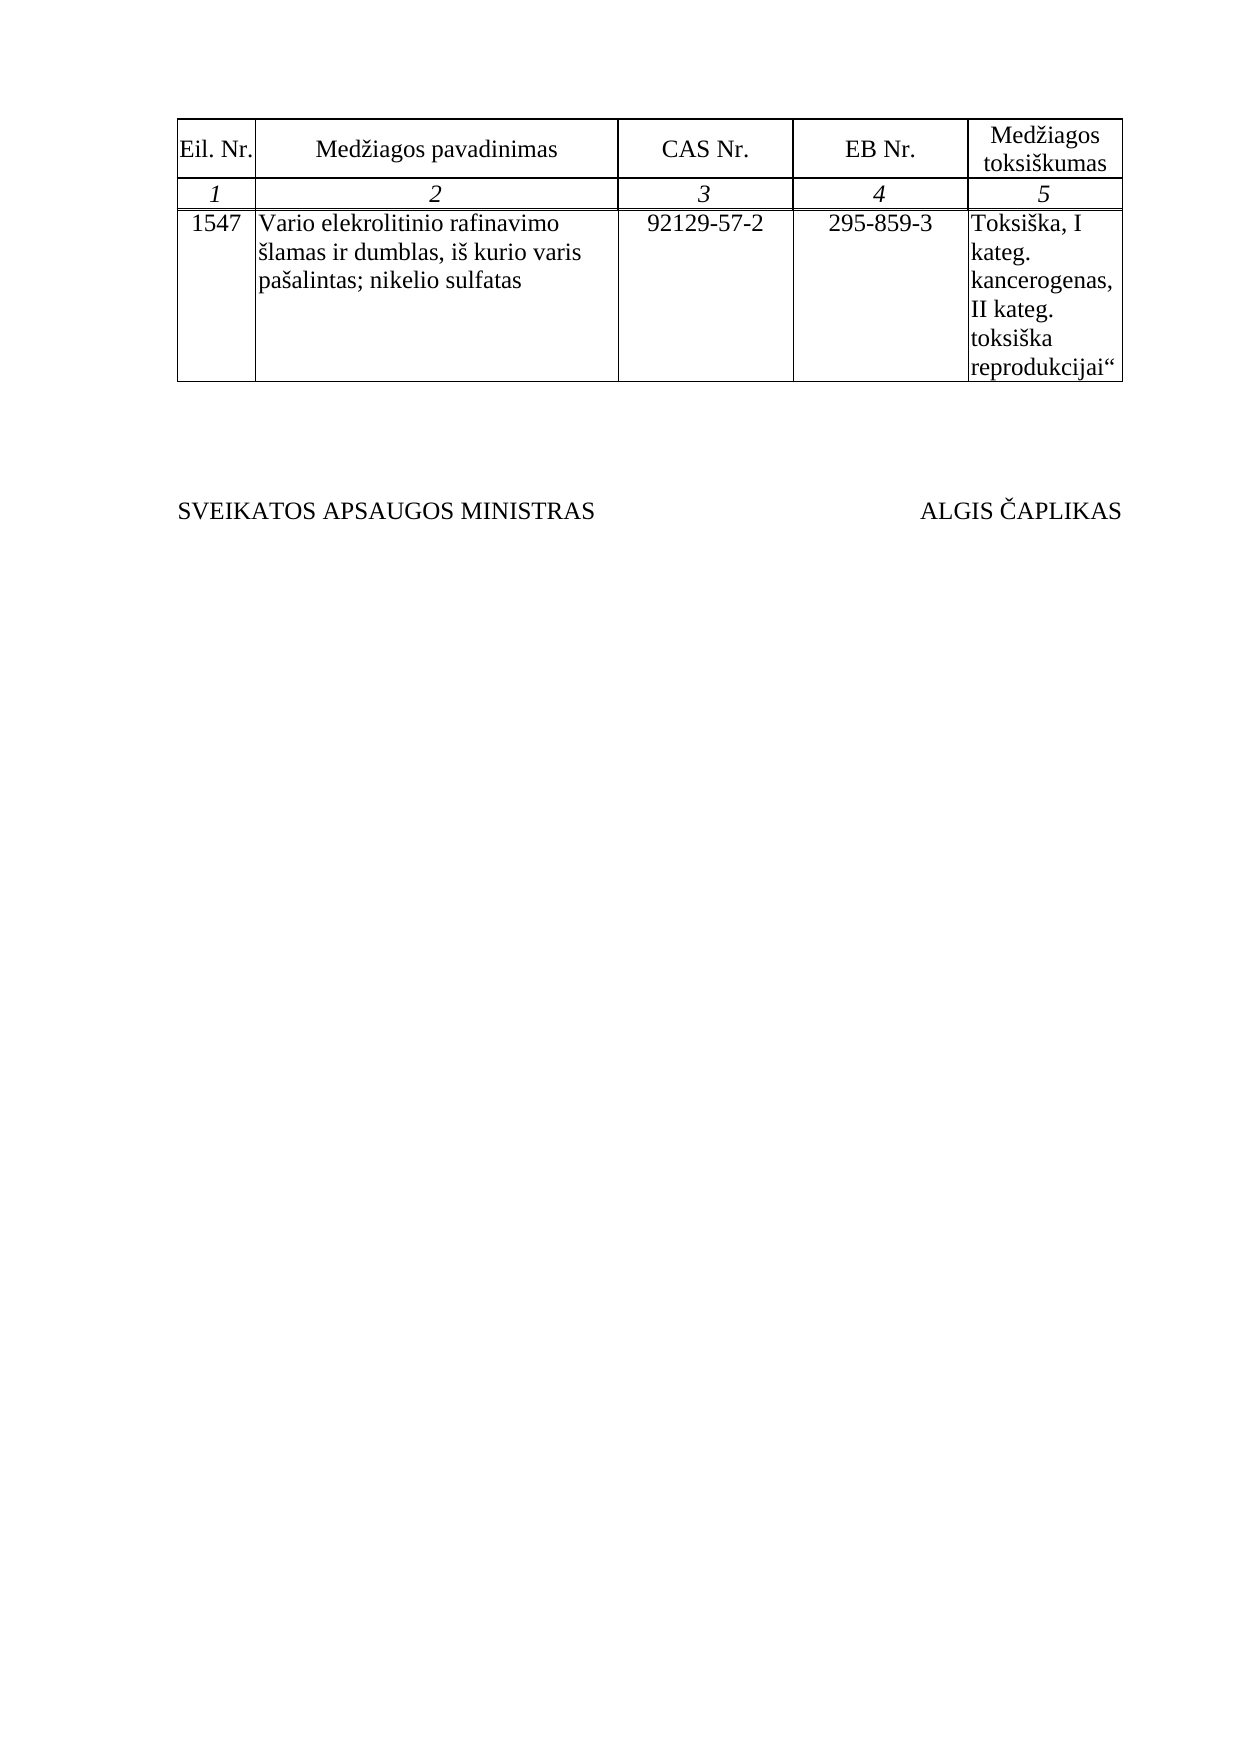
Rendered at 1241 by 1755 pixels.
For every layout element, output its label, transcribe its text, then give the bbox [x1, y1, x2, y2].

table_cell 1 [178, 179, 255, 207]
table_header Medžiagos pavadinimas [256, 120, 617, 177]
table_cell 4 [794, 179, 967, 207]
table_header CAS Nr. [619, 120, 792, 177]
table_cell 92129-57-2 [619, 211, 793, 381]
table_cell 295-859-3 [794, 211, 968, 381]
table_cell Vario elekrolitinio rafinavimo šlamas ir dumblas, iš kurio varis pašalintas; nikelio sulfatas [256, 211, 618, 381]
text SVEIKATOS APSAUGOS MINISTRAS ALGIS ČAPLIKAS [177, 496, 1122, 525]
table_header Medžiagos toksiškumas [969, 120, 1122, 177]
table_header EB Nr. [794, 120, 967, 177]
table_cell 5 [969, 179, 1122, 207]
table_cell 3 [619, 179, 792, 207]
table_header Eil. Nr. [178, 120, 255, 177]
table_cell 2 [256, 179, 617, 207]
table_cell Toksiška, I kateg. kancerogenas, II kateg. toksiška reprodukcijai“ [969, 211, 1122, 381]
table_cell 1547 [178, 211, 255, 381]
